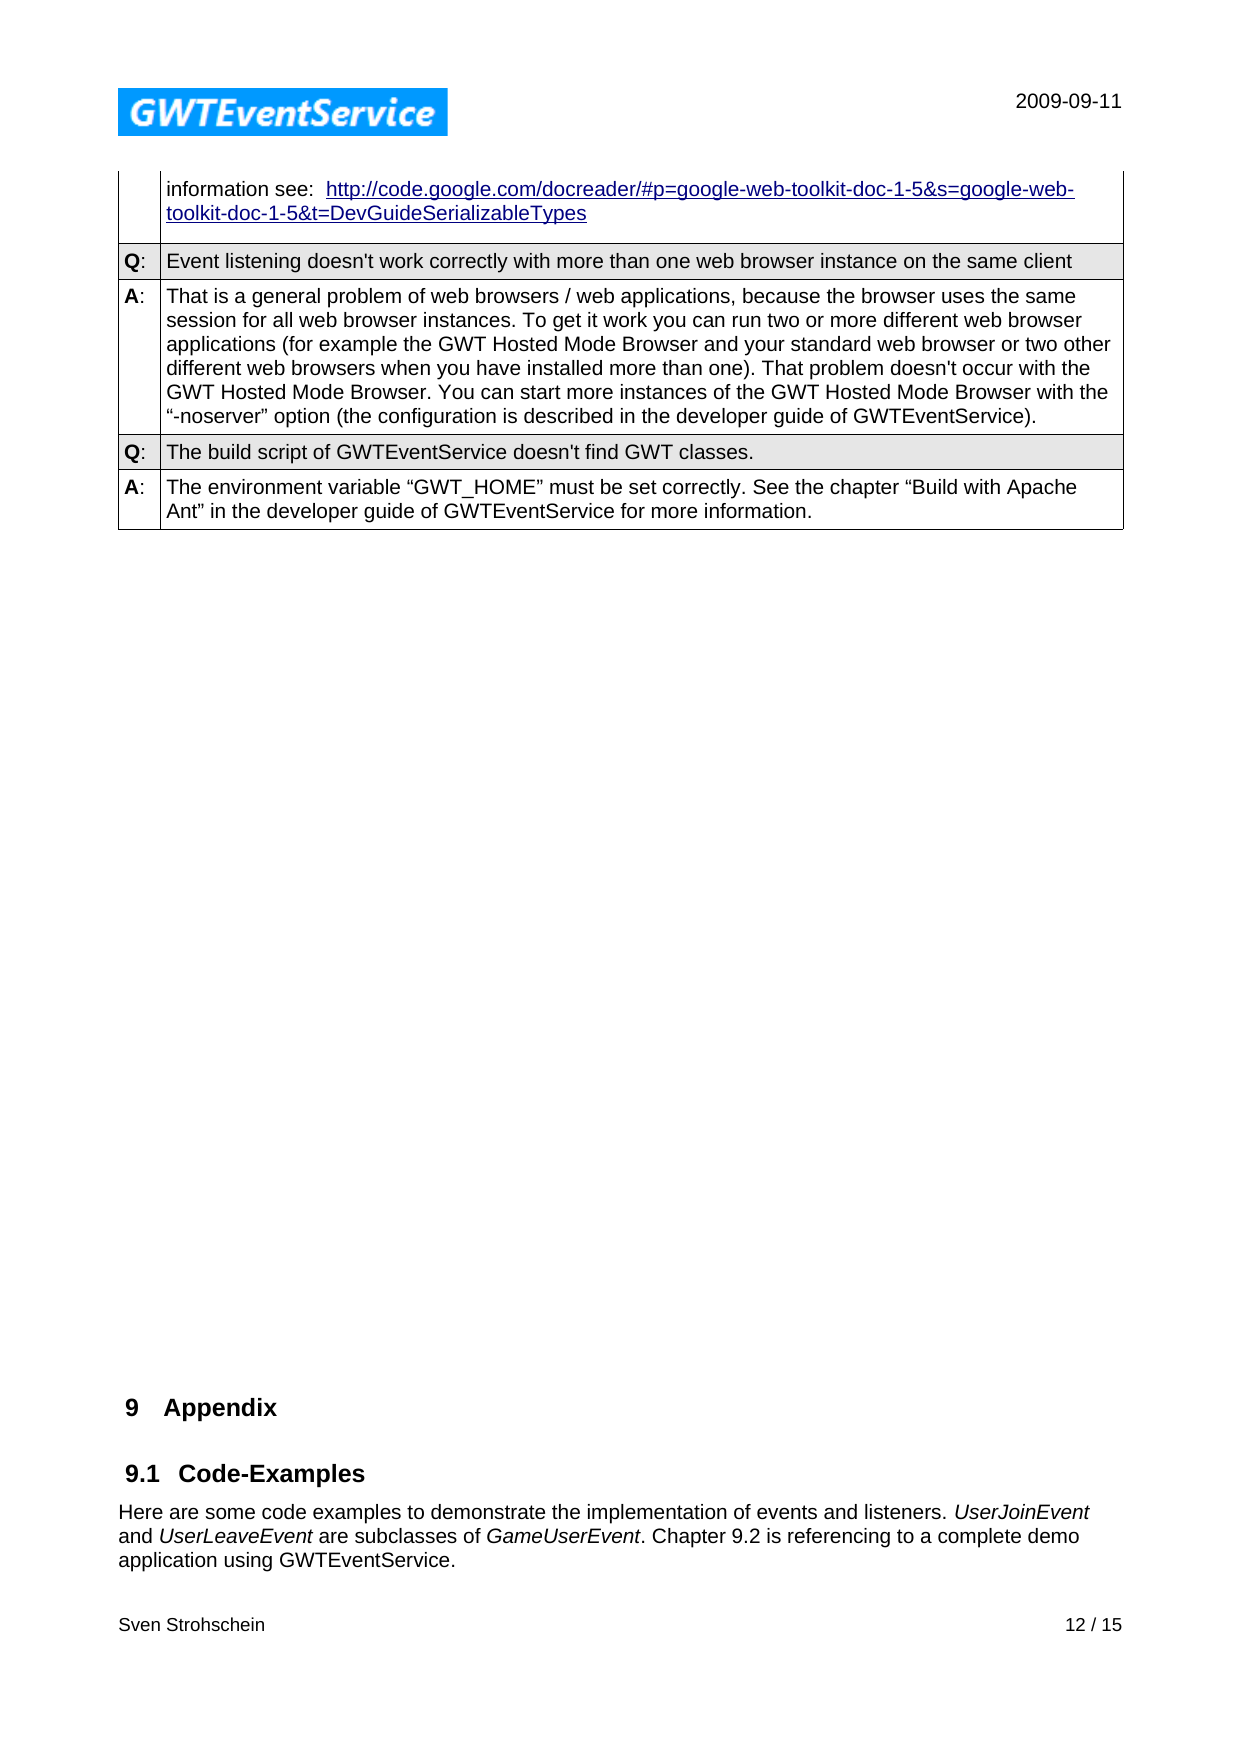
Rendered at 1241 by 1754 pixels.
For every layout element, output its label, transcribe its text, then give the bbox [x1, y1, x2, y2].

text Here are some code examples to demonstrate the implementation of events and listeners. UserJoinEvent and UserLeaveEvent are subclasses of GameUserEvent. Chapter 9.2 is referencing to a complete demo application using GWTEventService. [118, 1500, 1122, 1572]
picture [118, 88, 448, 136]
table_cell That is a general problem of web browsers / web applications, because the browser uses the same session for all web browser instances. To get it work you can run two or more different web browser applications (for example the GWT Hosted Mode Browser and your standard web browser or two other different web browsers when you have installed more than one). That problem doesn't occur with the GWT Hosted Mode Browser. You can start more instances of the GWT Hosted Mode Browser with the “-noserver” option (the configuration is described in the developer guide of GWTEventService). [161, 280, 1123, 434]
table_cell A: [119, 470, 160, 529]
table_cell [119, 171, 160, 243]
table_cell Q: [119, 244, 160, 279]
table_cell The environment variable “GWT_HOME” must be set correctly. See the chapter “Build with Apache Ant” in the developer guide of GWTEventService for more information. [161, 470, 1123, 529]
table_cell Q: [119, 435, 160, 469]
subtitle Code-Examples [118, 1459, 1122, 1487]
table_cell A: [119, 280, 160, 434]
subtitle Appendix [118, 1392, 1122, 1421]
table_cell The build script of GWTEventService doesn't find GWT classes. [161, 435, 1123, 469]
table_cell Event listening doesn't work correctly with more than one web browser instance on the same client [161, 244, 1123, 279]
table_cell information see: http://code.google.com/docreader/#p=google-web-toolkit-doc-1-5&s=google-web-toolkit-doc-1-5&t=DevGuideSerializableTypes [161, 171, 1123, 243]
